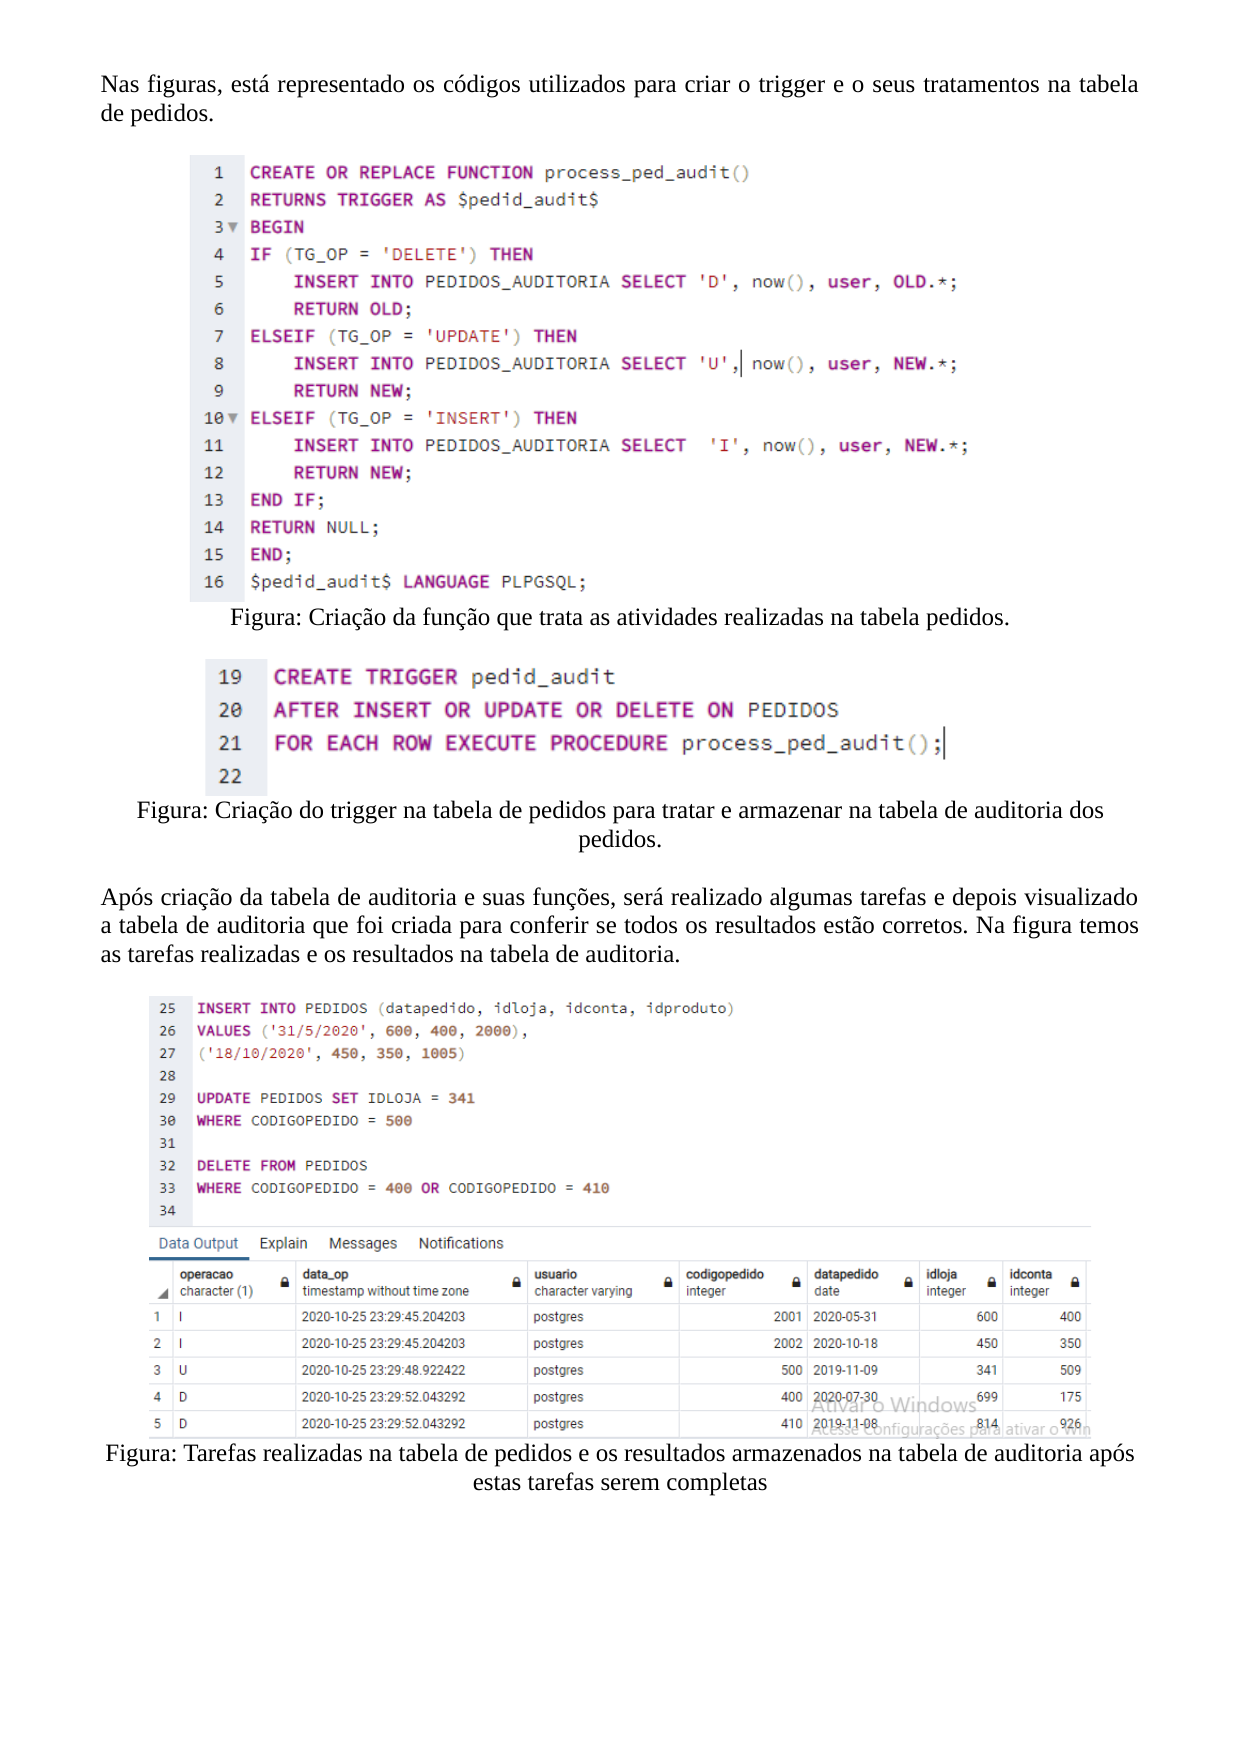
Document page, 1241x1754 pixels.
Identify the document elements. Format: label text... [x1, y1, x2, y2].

text Após criação da tabela de auditoria e suas funções, será realizado algumas tarefas e depois visualizado a tabela de auditoria que foi criada para conferir se todos os resultados estão corretos. Na figura temos as tarefas realizadas e os resultados na tabela de auditoria. [100, 882, 1140, 968]
text Nas figuras, está representado os códigos utilizados para criar o trigger e o seus tratamentos na tabela de pedidos. [100, 69, 1140, 127]
text Figura: Criação do trigger na tabela de pedidos para tratar e armazenar na tabela de auditoria dos pedidos. [100, 795, 1140, 853]
text Figura: Tarefas realizadas na tabela de pedidos e os resultados armazenados na tabela de auditoria após estas tarefas serem completas [100, 1438, 1140, 1496]
text Figura: Criação da função que trata as atividades realizadas na tabela pedidos. [100, 602, 1140, 631]
